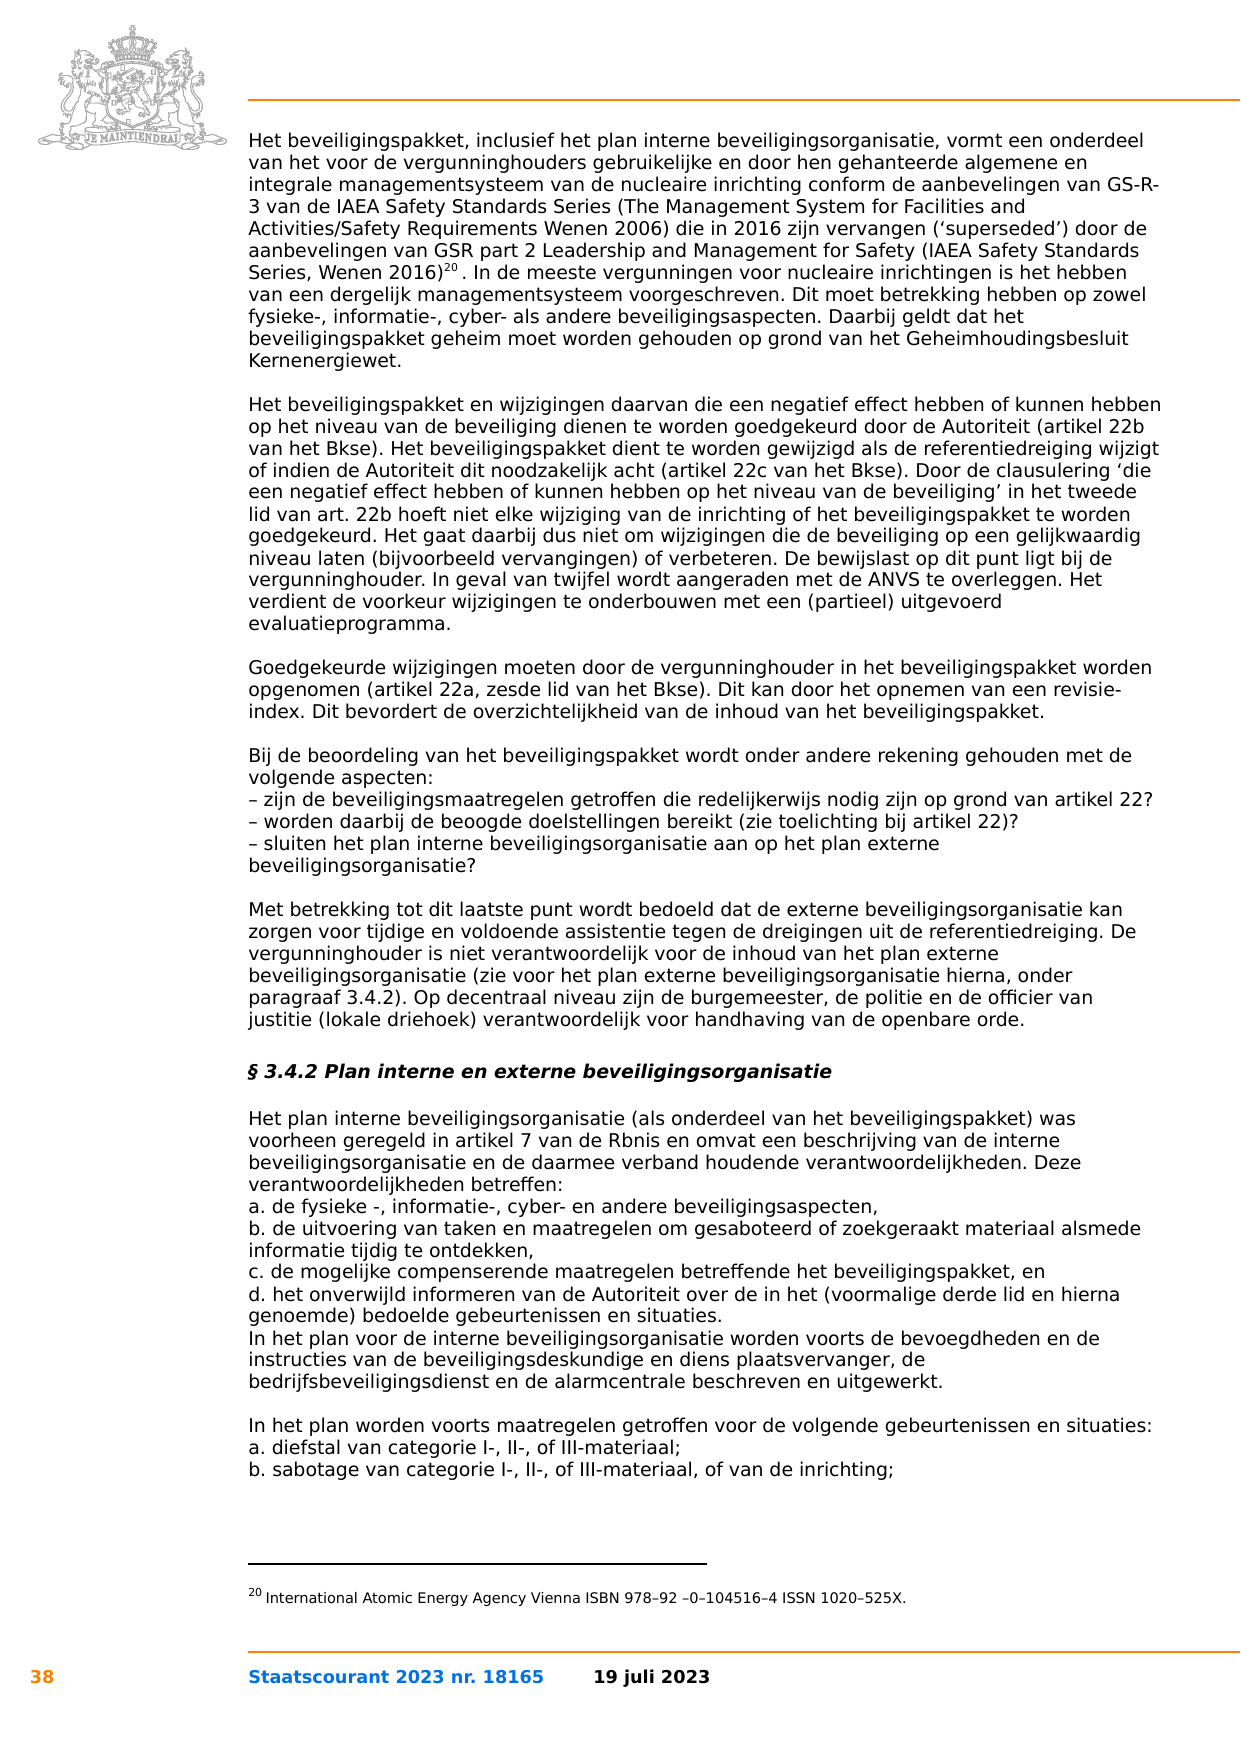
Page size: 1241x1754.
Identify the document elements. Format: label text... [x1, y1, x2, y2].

text b. de uitvoering van taken en maatregelen om gesaboteerd of zoekgeraakt materiaal alsmede informatie tijdig te ontdekken, [248, 1217, 1163, 1261]
text Bij de beoordeling van het beveiligingspakket wordt onder andere rekening gehouden met de volgende aspecten: [248, 745, 1163, 789]
picture [38, 25, 227, 150]
text International Atomic Energy Agency Vienna ISBN 978–92 –0–104516–4 ISSN 1020–525X. [248, 1586, 1163, 1608]
text Met betrekking tot dit laatste punt wordt bedoeld dat de externe beveiligingsorganisatie kan zorgen voor tijdige en voldoende assistentie tegen de dreigingen uit de referentiedreiging. De vergunninghouder is niet verantwoordelijk voor de inhoud van het plan externe beveiligingsorganisatie (zie voor het plan externe beveiligingsorganisatie hierna, onder paragraaf 3.4.2). Op decentraal niveau zijn de burgemeester, de politie en de officier van justitie (lokale driehoek) verantwoordelijk voor handhaving van de openbare orde. [248, 899, 1163, 1031]
text a. de fysieke -, informatie-, cyber- en andere beveiligingsaspecten, [248, 1196, 1163, 1217]
text a. diefstal van categorie I-, II-, of III-materiaal; [248, 1437, 1163, 1459]
text – sluiten het plan interne beveiligingsorganisatie aan op het plan externe beveiligingsorganisatie? [248, 833, 1163, 877]
text Goedgekeurde wijzigingen moeten door de vergunninghouder in het beveiligingspakket worden opgenomen (artikel 22a, zesde lid van het Bkse). Dit kan door het opnemen van een revisie-index. Dit bevordert de overzichtelijkheid van de inhoud van het beveiligingspakket. [248, 657, 1163, 723]
text b. sabotage van categorie I-, II-, of III-materiaal, of van de inrichting; [248, 1459, 1163, 1481]
text – worden daarbij de beoogde doelstellingen bereikt (zie toelichting bij artikel 22)? [248, 811, 1163, 833]
text Het beveiligingspakket, inclusief het plan interne beveiligingsorganisatie, vormt een onderdeel van het voor de vergunninghouders gebruikelijke en door hen gehanteerde algemene en integrale managementsysteem van de nucleaire inrichting conform de aanbevelingen van GS-R-3 van de IAEA Safety Standards Series (The Management System for Facilities and Activities/Safety Requirements Wenen 2006) die in 2016 zijn vervangen (‘superseded’) door de aanbevelingen van GSR part 2 Leadership and Management for Safety (IAEA Safety Standards Series, Wenen 2016). In de meeste vergunningen voor nucleaire inrichtingen is het hebben van een dergelijk managementsysteem voorgeschreven. Dit moet betrekking hebben op zowel fysieke-, informatie-, cyber- als andere beveiligingsaspecten. Daarbij geldt dat het beveiligingspakket geheim moet worden gehouden op grond van het Geheimhoudingsbesluit Kernenergiewet. [248, 130, 1163, 372]
text In het plan worden voorts maatregelen getroffen voor de volgende gebeurtenissen en situaties: [248, 1415, 1163, 1437]
subtitle § 3.4.2 Plan interne en externe beveiligingsorganisatie [248, 1061, 1163, 1083]
text Het beveiligingspakket en wijzigingen daarvan die een negatief effect hebben of kunnen hebben op het niveau van de beveiliging dienen te worden goedgekeurd door de Autoriteit (artikel 22b van het Bkse). Het beveiligingspakket dient te worden gewijzigd als de referentiedreiging wijzigt of indien de Autoriteit dit noodzakelijk acht (artikel 22c van het Bkse). Door de clausulering ‘die een negatief effect hebben of kunnen hebben op het niveau van de beveiliging’ in het tweede lid van art. 22b hoeft niet elke wijziging van de inrichting of het beveiligingspakket te worden goedgekeurd. Het gaat daarbij dus niet om wijzigingen die de beveiliging op een gelijkwaardig niveau laten (bijvoorbeeld vervangingen) of verbeteren. De bewijslast op dit punt ligt bij de vergunninghouder. In geval van twijfel wordt aangeraden met de ANVS te overleggen. Het verdient de voorkeur wijzigingen te onderbouwen met een (partieel) uitgevoerd evaluatieprogramma. [248, 393, 1163, 635]
text Het plan interne beveiligingsorganisatie (als onderdeel van het beveiligingspakket) was voorheen geregeld in artikel 7 van de Rbnis en omvat een beschrijving van de interne beveiligingsorganisatie en de daarmee verband houdende verantwoordelijkheden. Deze verantwoordelijkheden betreffen: [248, 1108, 1163, 1196]
text – zijn de beveiligingsmaatregelen getroffen die redelijkerwijs nodig zijn op grond van artikel 22? [248, 789, 1163, 811]
text In het plan voor de interne beveiligingsorganisatie worden voorts de bevoegdheden en de instructies van de beveiligingsdeskundige en diens plaatsvervanger, de bedrijfsbeveiligingsdienst en de alarmcentrale beschreven en uitgewerkt. [248, 1327, 1163, 1393]
text d. het onverwijld informeren van de Autoriteit over de in het (voormalige derde lid en hierna genoemde) bedoelde gebeurtenissen en situaties. [248, 1283, 1163, 1327]
text c. de mogelijke compenserende maatregelen betreffende het beveiligingspakket, en [248, 1261, 1163, 1283]
